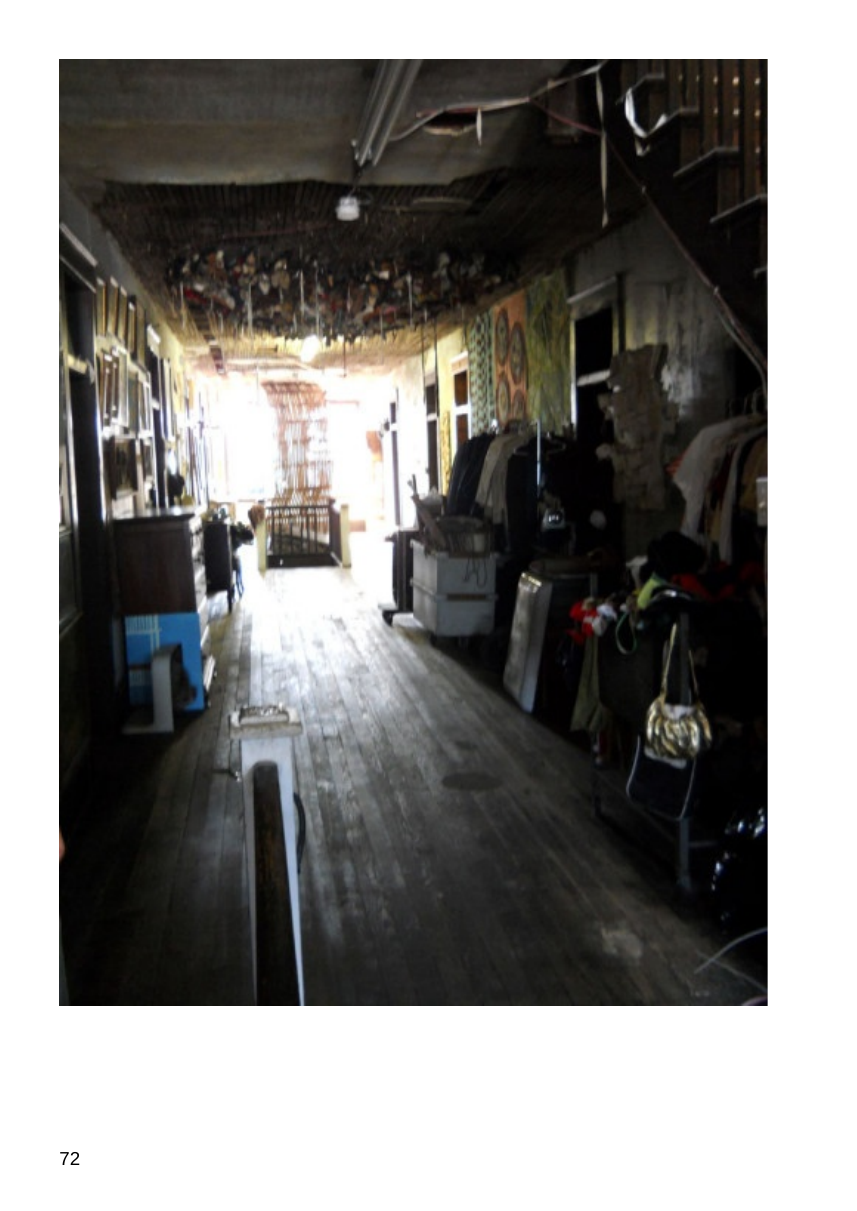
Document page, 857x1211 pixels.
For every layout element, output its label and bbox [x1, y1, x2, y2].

picture [59, 59, 768, 1006]
